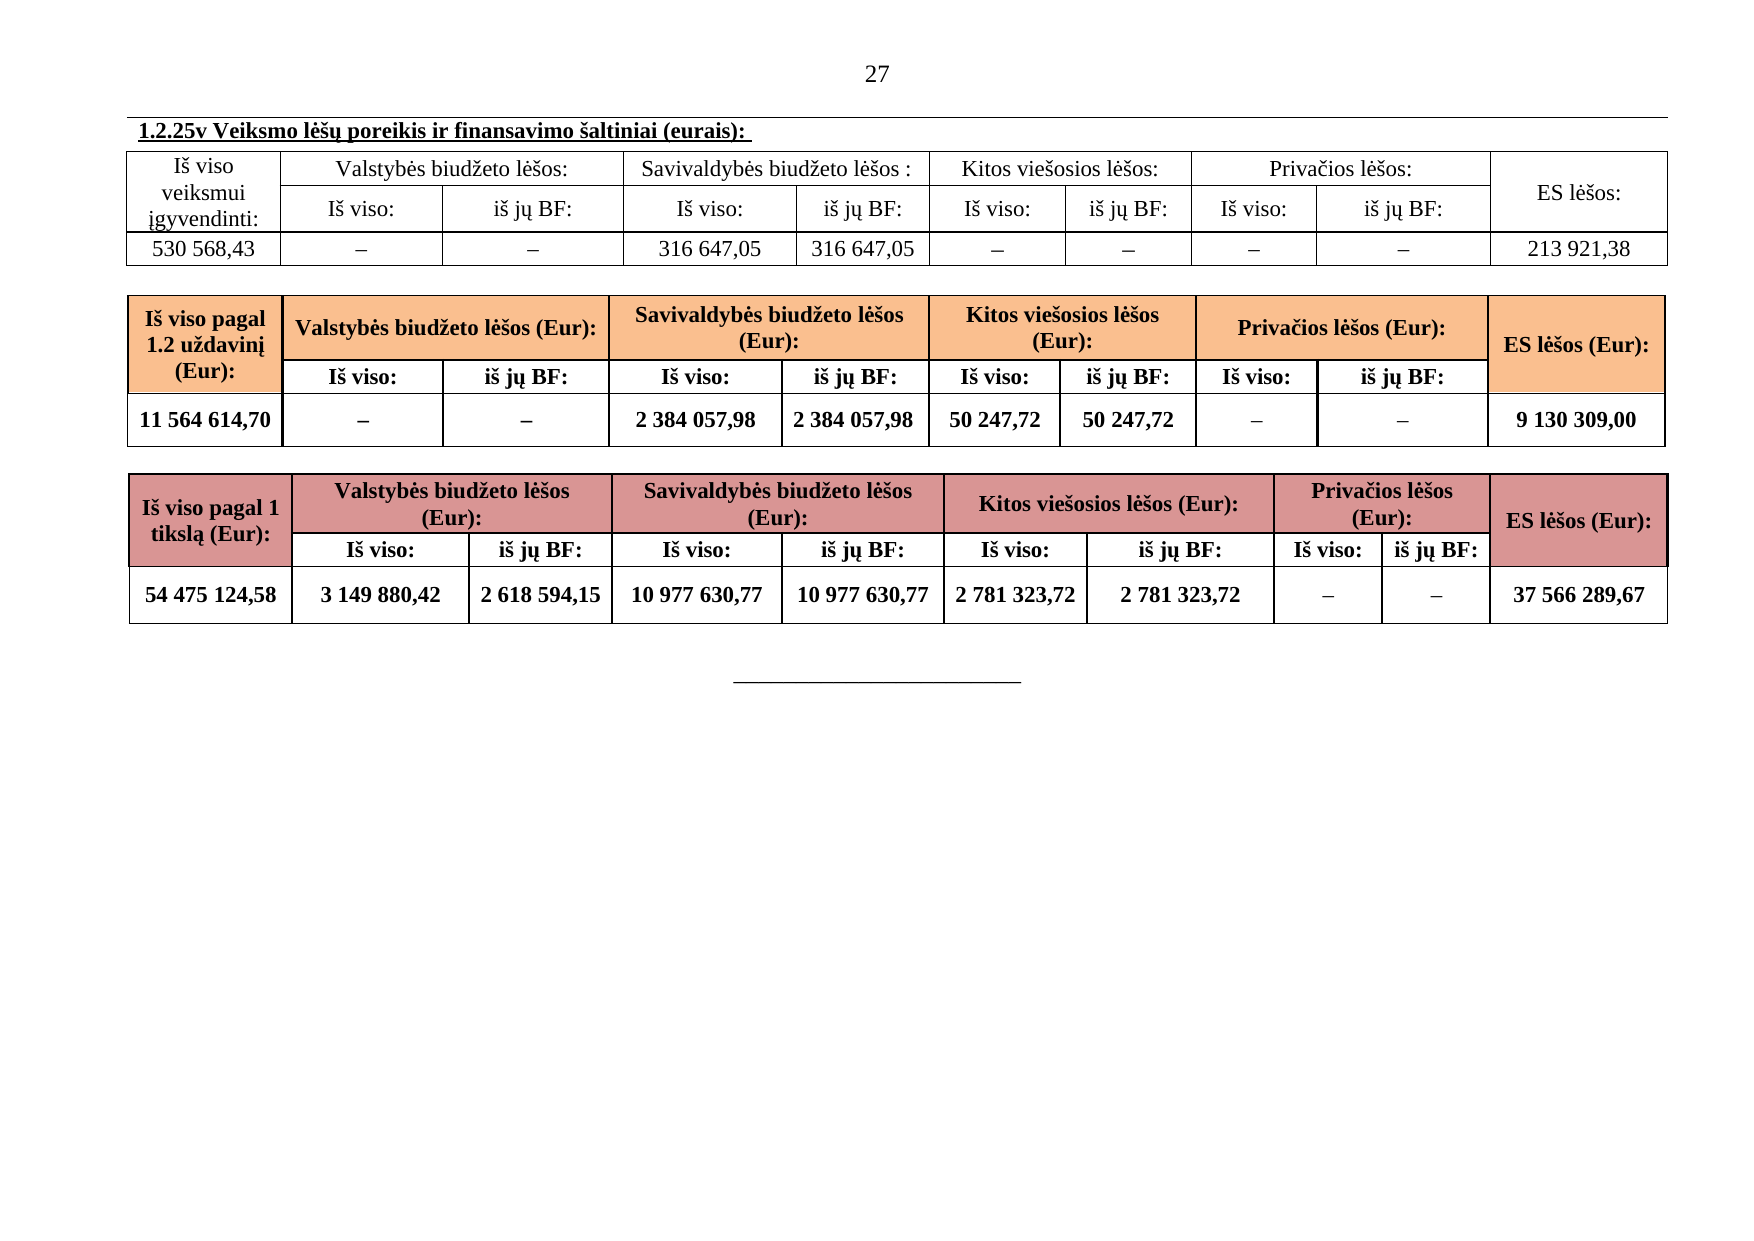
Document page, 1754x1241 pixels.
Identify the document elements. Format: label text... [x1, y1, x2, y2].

table_cell Iš viso: [284, 361, 442, 392]
table_cell – [1197, 394, 1316, 446]
table_cell – [1275, 567, 1381, 623]
table_cell [1087, 624, 1274, 657]
table_cell iš jų BF: [1319, 361, 1487, 392]
table_header Privačios lėšos (Eur): [1275, 475, 1489, 532]
table_header Savivaldybės biudžeto lėšos (Eur): [613, 475, 943, 532]
table_cell – [443, 233, 623, 265]
table_cell Iš viso: [930, 186, 1065, 231]
table_cell – [284, 394, 442, 446]
table_cell [612, 624, 782, 657]
table_cell 2 781 323,72 [1088, 567, 1273, 623]
table_cell Iš viso: [610, 361, 781, 392]
table_cell iš jų BF: [797, 186, 929, 231]
table_cell Iš viso: [293, 534, 468, 566]
table_cell iš jų BF: [470, 534, 611, 566]
table_cell [1382, 624, 1490, 657]
table_cell 316 647,05 [797, 233, 929, 265]
table_cell iš jų BF: [1383, 534, 1489, 566]
table_cell – [1383, 567, 1489, 623]
table_cell Iš viso veiksmui įgyvendinti: [127, 152, 280, 231]
table_cell Valstybės biudžeto lėšos: [281, 152, 623, 185]
table_cell 10 977 630,77 [783, 567, 943, 623]
table_cell – [444, 394, 608, 446]
table_header ES lėšos (Eur): [1489, 296, 1664, 392]
table_cell 2 384 057,98 [783, 394, 928, 446]
table_cell 11 564 614,70 [128, 394, 281, 446]
table_cell 530 568,43 [127, 233, 280, 265]
table_cell 2 781 323,72 [945, 567, 1086, 623]
table_cell 2 618 594,15 [470, 567, 611, 623]
table_cell 50 247,72 [930, 394, 1059, 446]
table_header Iš viso pagal 1 tikslą (Eur): [130, 475, 291, 566]
table_header Valstybės biudžeto lėšos (Eur): [293, 475, 611, 532]
text _______________________ [118, 657, 1636, 685]
table_cell 316 647,05 [624, 233, 796, 265]
table_cell 50 247,72 [1061, 394, 1195, 446]
table_cell iš jų BF: [1088, 534, 1273, 566]
table_header Valstybės biudžeto lėšos (Eur): [284, 296, 608, 359]
table_cell iš jų BF: [1066, 186, 1191, 231]
table_cell iš jų BF: [1317, 186, 1490, 231]
table_cell Iš viso: [1192, 186, 1316, 231]
table_cell 3 149 880,42 [293, 567, 468, 623]
table_cell 1.2.25v Veiksmo lėšų poreikis ir finansavimo šaltiniai (eurais): [127, 118, 1667, 151]
table_cell ES lėšos: [1491, 152, 1667, 231]
table_cell [782, 624, 944, 657]
table_cell iš jų BF: [1061, 361, 1195, 392]
table_cell 10 977 630,77 [613, 567, 781, 623]
table_cell 9 130 309,00 [1489, 394, 1664, 446]
table_cell 2 384 057,98 [610, 394, 781, 446]
table_cell – [1066, 233, 1191, 265]
table_cell Kitos viešosios lėšos: [930, 152, 1191, 185]
table_header Kitos viešosios lėšos (Eur): [930, 296, 1195, 359]
table_cell Iš viso: [1197, 361, 1316, 392]
table_cell [292, 624, 469, 657]
table_header ES lėšos (Eur): [1491, 475, 1666, 566]
table_cell Iš viso: [624, 186, 796, 231]
table_cell iš jų BF: [783, 361, 928, 392]
table_cell – [1192, 233, 1316, 265]
table_header Savivaldybės biudžeto lėšos (Eur): [610, 296, 928, 359]
table_cell iš jų BF: [783, 534, 943, 566]
table_header Privačios lėšos (Eur): [1197, 296, 1487, 359]
table_header Kitos viešosios lėšos (Eur): [945, 475, 1273, 532]
table_cell Iš viso: [613, 534, 781, 566]
table_cell [944, 624, 1087, 657]
table_cell iš jų BF: [443, 186, 623, 231]
table_cell Iš viso: [1275, 534, 1381, 566]
table_cell [1490, 624, 1667, 657]
table_cell iš jų BF: [444, 361, 608, 392]
table_cell Privačios lėšos: [1192, 152, 1490, 185]
table_cell 37 566 289,67 [1491, 567, 1667, 623]
table_cell – [1319, 394, 1487, 446]
table_cell [1274, 624, 1382, 657]
table_cell – [930, 233, 1065, 265]
table_header Iš viso pagal 1.2 uždavinį (Eur): [129, 296, 281, 392]
table_cell Iš viso: [930, 361, 1059, 392]
table_cell [469, 624, 612, 657]
table_cell Iš viso: [945, 534, 1086, 566]
table_cell Savivaldybės biudžeto lėšos : [624, 152, 929, 185]
table_cell [129, 624, 292, 657]
table_cell Iš viso: [281, 186, 442, 231]
table_cell 54 475 124,58 [130, 567, 291, 623]
table_cell 213 921,38 [1491, 233, 1667, 265]
table_cell – [281, 233, 442, 265]
table_cell – [1317, 233, 1490, 265]
